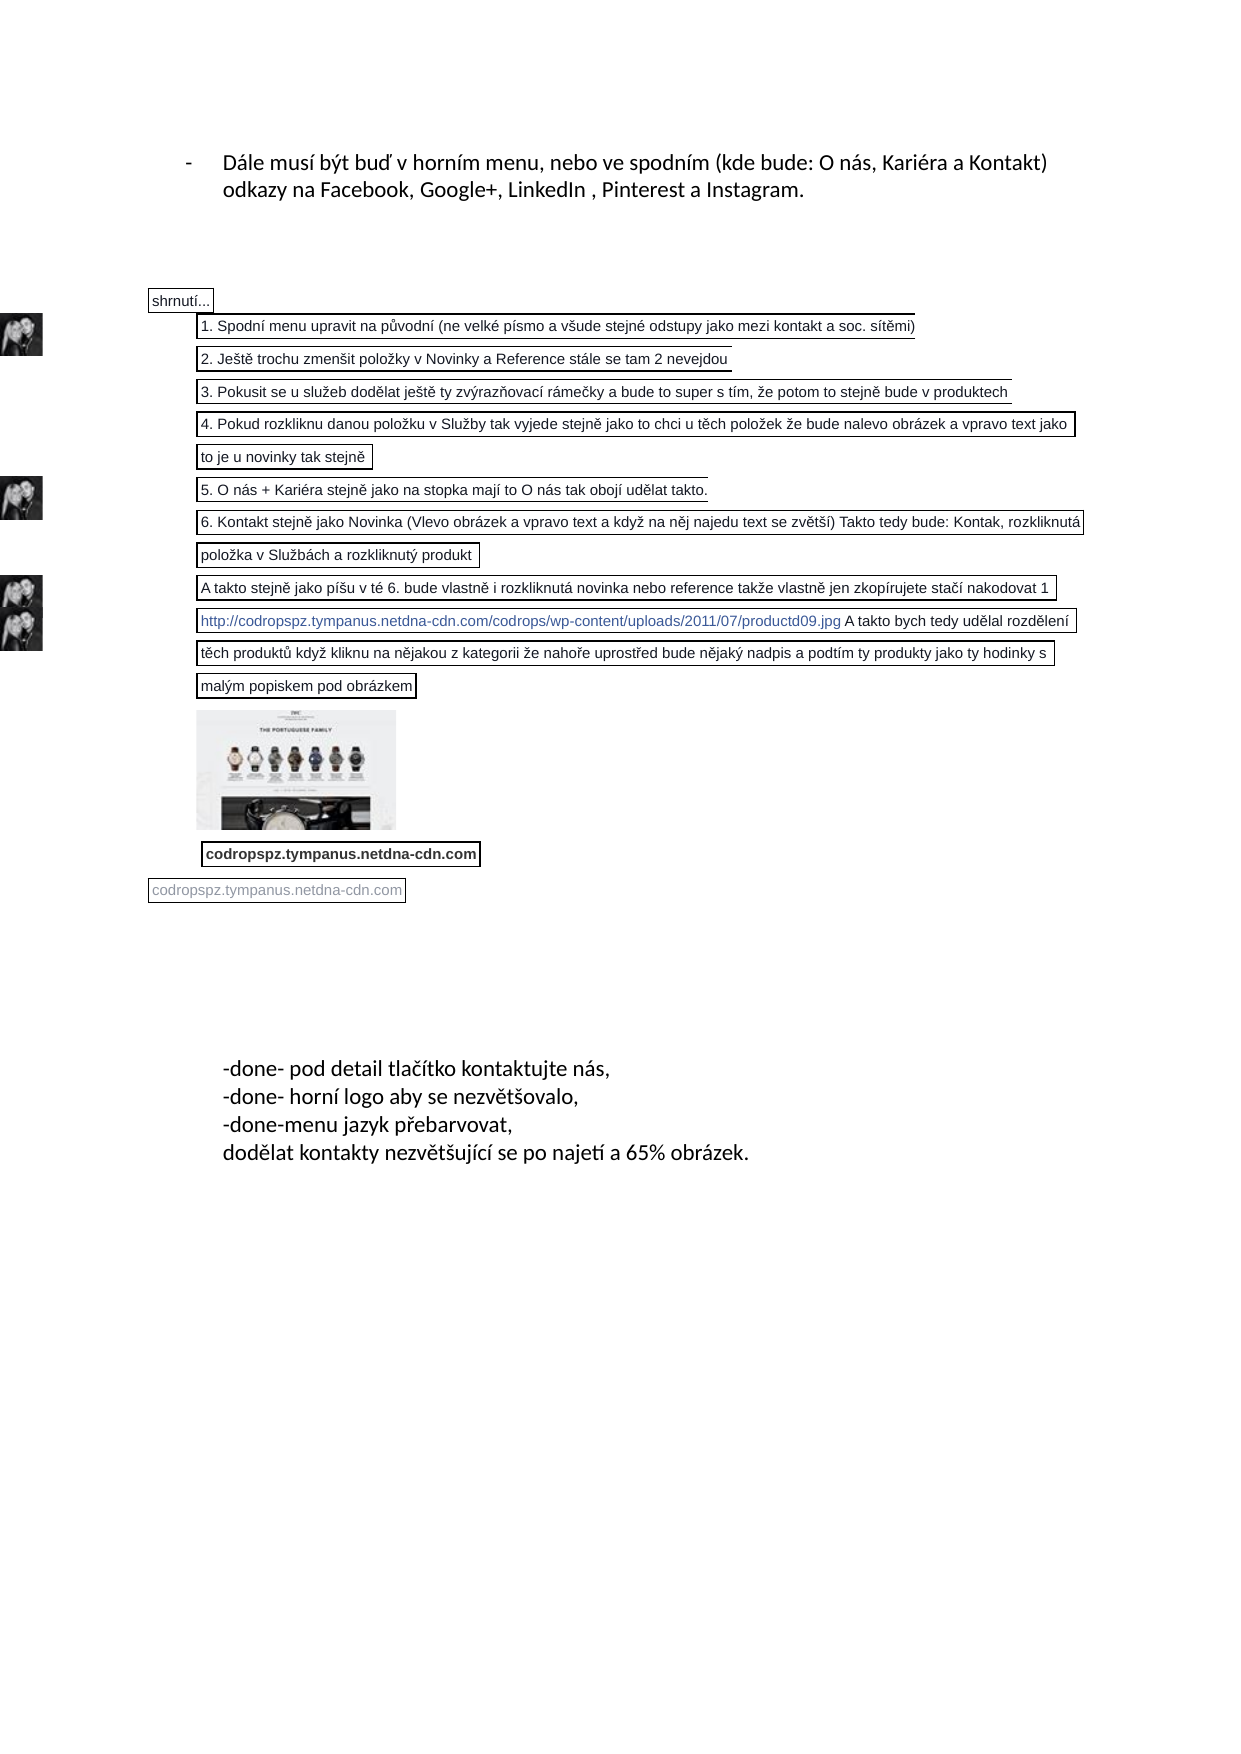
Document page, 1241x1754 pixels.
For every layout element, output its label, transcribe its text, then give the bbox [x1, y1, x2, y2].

text A takto stejně jako píšu v té 6. bude vlastně i rozkliknutá novinka nebo reference takže vlastně jen zkopírujete stačí nakodovat 1 [198, 576, 1056, 599]
text codropspz.tympanus.netdna-cdn.com [149, 879, 405, 902]
text [214, 288, 1093, 313]
list -done- horní logo aby se nezvětšovalo, [223, 1082, 1093, 1110]
text [481, 841, 1088, 867]
list dodělat kontakty nezvětšující se po najetí a 65% obrázek. [223, 1138, 1093, 1166]
text http://codropspz.tympanus.netdna-cdn.com/codrops/wp-content/uploads/2011/07/productd09.jpg A takto bych tedy udělal rozdělení těch produktů když kliknu na nějakou z kategorii že nahoře uprostřed bude nějaký nadpis a podtím ty produkty jako ty hodinky s malým popiskem pod obrázkem [196, 608, 1088, 699]
text 1. Spodní menu upravit na původní (ne velké písmo a všude stejné odstupy jako mezi kontakt a soc. sítěmi) 2. Ještě trochu zmenšit položky v Novinky a Reference stále se tam 2 nevejdou 3. Pokusit se u služeb dodělat ještě ty zvýrazňovací rámečky a bude to super s tím, že potom to stejně bude v produktech 4. Pokud rozkliknu danou položku v Služby tak vyjede stejně jako to chci u těch položek že bude nalevo obrázek a vpravo text jako to je u novinky tak stejně [196, 313, 1088, 470]
text codropspz.tympanus.netdna-cdn.com [203, 843, 479, 866]
text [406, 878, 1093, 903]
picture [0, 575, 43, 651]
picture [0, 476, 43, 520]
text shrnutí... [149, 289, 213, 312]
list -done-menu jazyk přebarvovat, [223, 1110, 1093, 1138]
list Dále musí být buď v horním menu, nebo ve spodním (kde bude: O nás, Kariéra a Kontakt) odkazy na Facebook, Google+, LinkedIn , Pinterest a Instagram. [185, 148, 1093, 204]
text 5. O nás + Kariéra stejně jako na stopka mají to O nás tak obojí udělat takto. 6. Kontakt stejně jako Novinka (Vlevo obrázek a vpravo text a když na něj najedu text se zvětší) Takto tedy bude: Kontak, rozkliknutá položka v Službách a rozkliknutý produkt [196, 477, 1088, 568]
picture [196, 710, 397, 830]
picture [0, 313, 43, 356]
list -done- pod detail tlačítko kontaktujte nás, [223, 1054, 1093, 1082]
